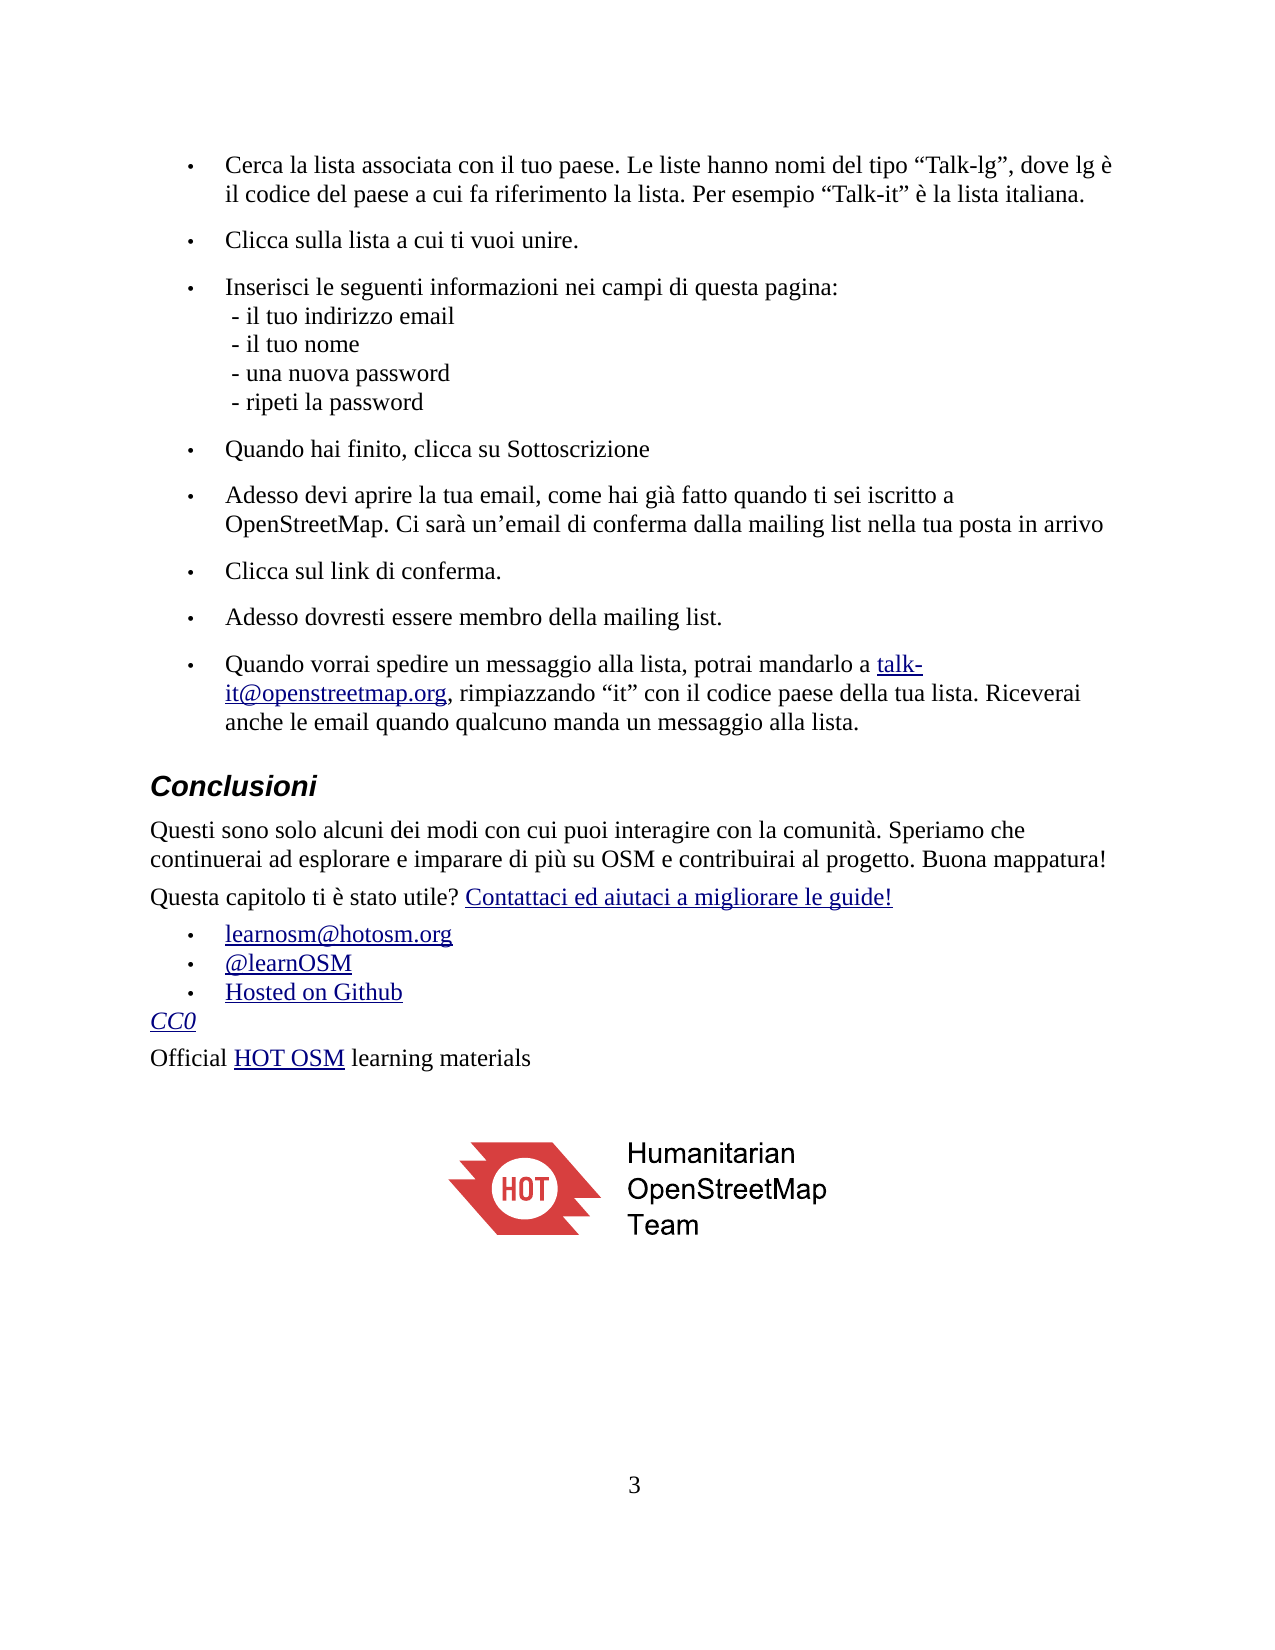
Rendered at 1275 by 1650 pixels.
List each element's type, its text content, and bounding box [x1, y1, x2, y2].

subtitle Conclusioni [150, 769, 1125, 803]
list Clicca sul link di conferma. [187, 556, 1125, 584]
list Clicca sulla lista a cui ti vuoi unire. [187, 225, 1125, 254]
list learnosm@hotosm.org [187, 919, 1125, 948]
list Quando vorrai spedire un messaggio alla lista, potrai mandarlo a talk-it@openstreetmap.org, rimpiazzando “it” con il codice paese della tua lista. Riceverai anche le email quando qualcuno manda un messaggio alla lista. [187, 649, 1125, 735]
text Questi sono solo alcuni dei modi con cui puoi interagire con la comunità. Speriamo che continuerai ad esplorare e imparare di più su OSM e contribuirai al progetto. Buona mappatura! [150, 815, 1125, 873]
list Cerca la lista associata con il tuo paese. Le liste hanno nomi del tipo “Talk-lg”, dove lg è il codice del paese a cui fa riferimento la lista. Per esempio “Talk-it” è la lista italiana. [187, 150, 1125, 207]
text CC0 [150, 1006, 1125, 1034]
list Adesso dovresti essere membro della mailing list. [187, 602, 1125, 631]
list Quando hai finito, clicca su Sottoscrizione [187, 434, 1125, 462]
list Adesso devi aprire la tua email, come hai già fatto quando ti sei iscritto a OpenStreetMap. Ci sarà un’email di conferma dalla mailing list nella tua posta in arrivo [187, 480, 1125, 538]
text Questa capitolo ti è stato utile? Contattaci ed aiutaci a migliorare le guide! [150, 882, 1125, 911]
list @learnOSM [187, 948, 1125, 977]
text Official HOT OSM learning materials [150, 1043, 1125, 1072]
list Inserisci le seguenti informazioni nei campi di questa pagina: - il tuo indirizzo email - il tuo nome - una nuova password - ripeti la password [187, 272, 1125, 416]
list Hosted on Github [187, 977, 1125, 1006]
